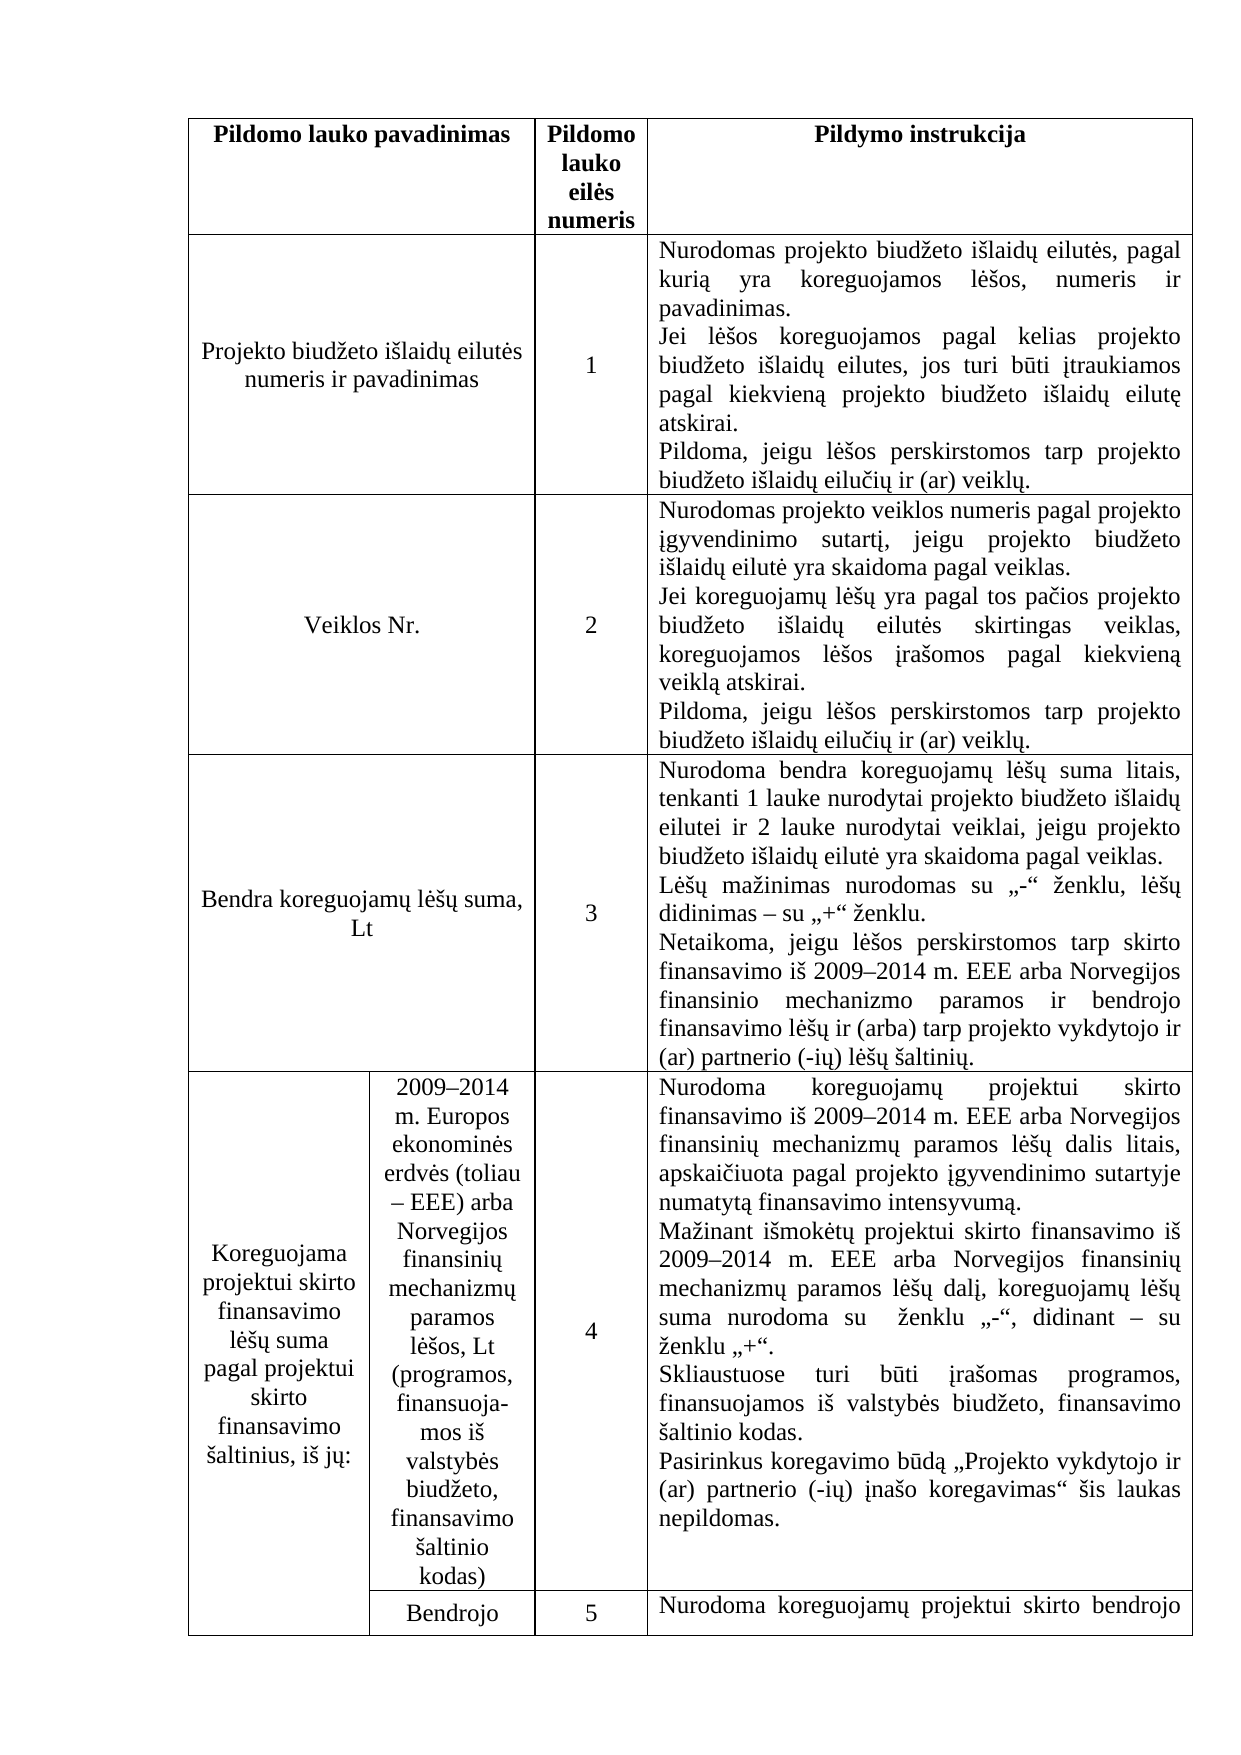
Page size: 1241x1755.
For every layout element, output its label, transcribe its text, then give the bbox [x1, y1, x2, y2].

table_cell Nurodomas projekto veiklos numeris pagal projekto įgyvendinimo sutartį, jeigu projekto biudžeto išlaidų eilutė yra skaidoma pagal veiklas. Jei koreguojamų lėšų yra pagal tos pačios projekto biudžeto išlaidų eilutės skirtingas veiklas, koreguojamos lėšos įrašomos pagal kiekvieną veiklą atskirai. Pildoma, jeigu lėšos perskirstomos tarp projekto biudžeto išlaidų eilučių ir (ar) veiklų. [648, 495, 1192, 754]
table_cell Nurodomas projekto biudžeto išlaidų eilutės, pagal kurią yra koreguojamos lėšos, numeris ir pavadinimas. Jei lėšos koreguojamos pagal kelias projekto biudžeto išlaidų eilutes, jos turi būti įtraukiamos pagal kiekvieną projekto biudžeto išlaidų eilutę atskirai. Pildoma, jeigu lėšos perskirstomos tarp projekto biudžeto išlaidų eilučių ir (ar) veiklų. [648, 235, 1192, 494]
table_cell 5 [536, 1591, 647, 1635]
table_cell Veiklos Nr. [189, 495, 534, 754]
table_cell 2 [536, 495, 647, 754]
table_header Pildymo instrukcija [648, 119, 1192, 234]
table_cell Projekto biudžeto išlaidų eilutės numeris ir pavadinimas [189, 235, 534, 494]
table_cell 4 [536, 1072, 647, 1589]
table_header Pildomo lauko eilės numeris [536, 119, 647, 234]
table_cell Koreguojama projektui skirto finansavimo lėšų suma pagal projektui skirto finansavimo šaltinius, iš jų: [189, 1072, 369, 1635]
table_cell 2009–2014 m. Europos ekonominės erdvės (toliau – EEE) arba Norvegijos finansinių mechanizmų paramos lėšos, Lt (programos, finansuoja-mos iš valstybės biudžeto, finansavimo šaltinio kodas) [370, 1072, 534, 1589]
table_cell Nurodoma koreguojamų projektui skirto bendrojo [648, 1591, 1192, 1635]
table_cell Bendra koreguojamų lėšų suma, Lt [189, 755, 534, 1071]
table_header Pildomo lauko pavadinimas [189, 119, 534, 234]
table_cell Nurodoma koreguojamų projektui skirto finansavimo iš 2009–2014 m. EEE arba Norvegijos finansinių mechanizmų paramos lėšų dalis litais, apskaičiuota pagal projekto įgyvendinimo sutartyje numatytą finansavimo intensyvumą. Mažinant išmokėtų projektui skirto finansavimo iš 2009–2014 m. EEE arba Norvegijos finansinių mechanizmų paramos lėšų dalį, koreguojamų lėšų suma nurodoma su ženklu „-“, didinant – su ženklu „+“. Skliaustuose turi būti įrašomas programos, finansuojamos iš valstybės biudžeto, finansavimo šaltinio kodas. Pasirinkus koregavimo būdą „Projekto vykdytojo ir (ar) partnerio (-ių) įnašo koregavimas“ šis laukas nepildomas. [648, 1072, 1192, 1589]
table_cell Bendrojo [370, 1591, 534, 1635]
table_cell 1 [536, 235, 647, 494]
table_cell Nurodoma bendra koreguojamų lėšų suma litais, tenkanti 1 lauke nurodytai projekto biudžeto išlaidų eilutei ir 2 lauke nurodytai veiklai, jeigu projekto biudžeto išlaidų eilutė yra skaidoma pagal veiklas. Lėšų mažinimas nurodomas su „-“ ženklu, lėšų didinimas – su „+“ ženklu. Netaikoma, jeigu lėšos perskirstomos tarp skirto finansavimo iš 2009–2014 m. EEE arba Norvegijos finansinio mechanizmo paramos ir bendrojo finansavimo lėšų ir (arba) tarp projekto vykdytojo ir (ar) partnerio (-ių) lėšų šaltinių. [648, 755, 1192, 1071]
table_cell 3 [536, 755, 647, 1071]
